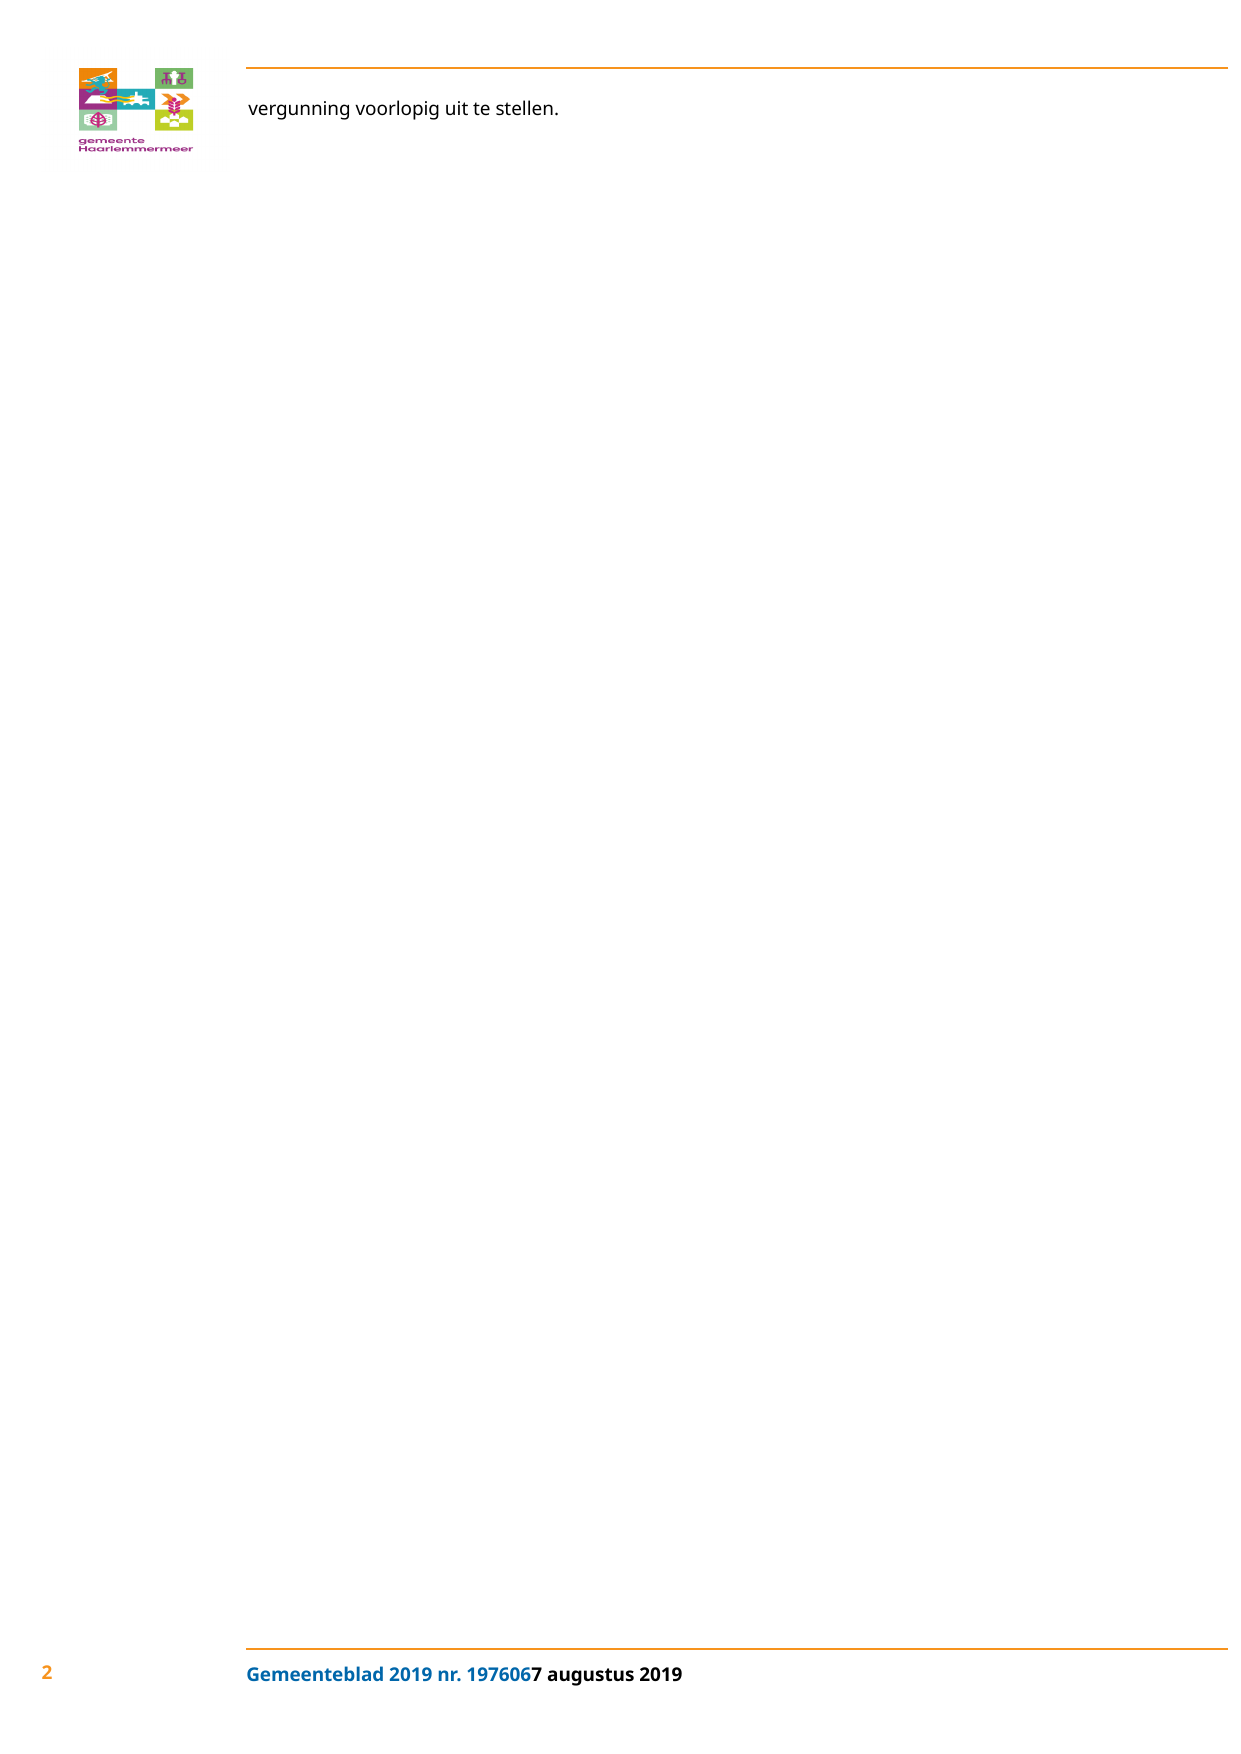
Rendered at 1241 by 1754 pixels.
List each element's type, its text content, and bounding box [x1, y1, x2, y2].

text vergunning voorlopig uit te stellen. [248, 95, 1152, 121]
picture [41, 47, 231, 172]
